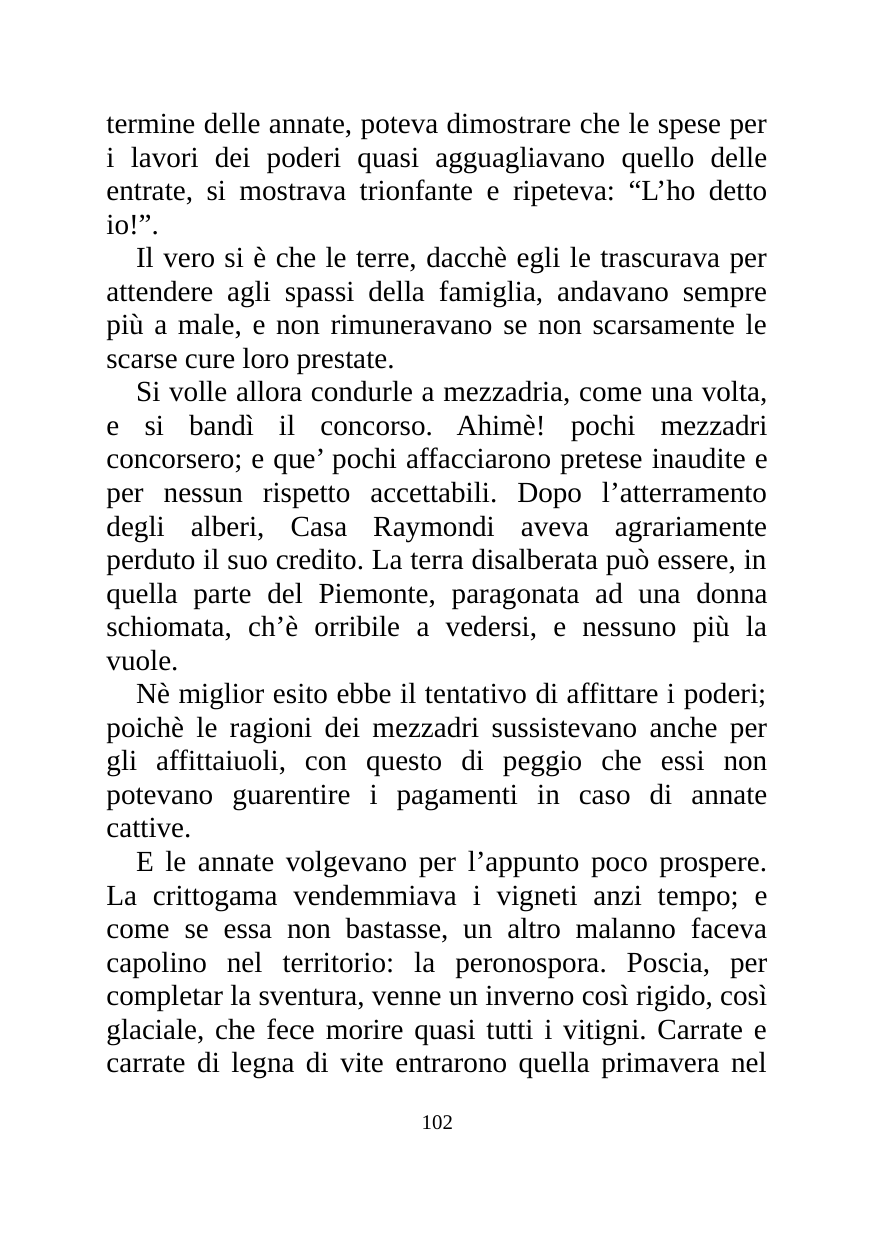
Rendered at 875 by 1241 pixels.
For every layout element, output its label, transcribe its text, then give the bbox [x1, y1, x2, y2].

text termine delle annate, poteva dimostrare che le spese per i lavori dei poderi quasi agguagliavano quello delle entrate, si mostrava trionfante e ripeteva: “L’ho detto io!”. [106, 106, 768, 240]
text E le annate volgevano per l’appunto poco prospere. La crittogama vendemmiava i vigneti anzi tempo; e come se essa non bastasse, un altro malanno faceva capolino nel territorio: la peronospora. Poscia, per completar la sventura, venne un inverno così rigido, così glaciale, che fece morire quasi tutti i vitigni. Carrate e carrate di legna di vite entrarono quella primavera nel [106, 844, 768, 1079]
text Il vero si è che le terre, dacchè egli le trascurava per attendere agli spassi della famiglia, andavano sempre più a male, e non rimuneravano se non scarsamente le scarse cure loro prestate. [106, 240, 768, 374]
text Si volle allora condurle a mezzadria, come una volta, e si bandì il concorso. Ahimè! pochi mezzadri concorsero; e que’ pochi affacciarono pretese inaudite e per nessun rispetto accettabili. Dopo l’atterramento degli alberi, Casa Raymondi aveva agrariamente perduto il suo credito. La terra disalberata può essere, in quella parte del Piemonte, paragonata ad una donna schiomata, ch’è orribile a vedersi, e nessuno più la vuole. [106, 374, 768, 676]
text Nè miglior esito ebbe il tentativo di affittare i poderi; poichè le ragioni dei mezzadri sussistevano anche per gli affittaiuoli, con questo di peggio che essi non potevano guarentire i pagamenti in caso di annate cattive. [106, 676, 768, 844]
